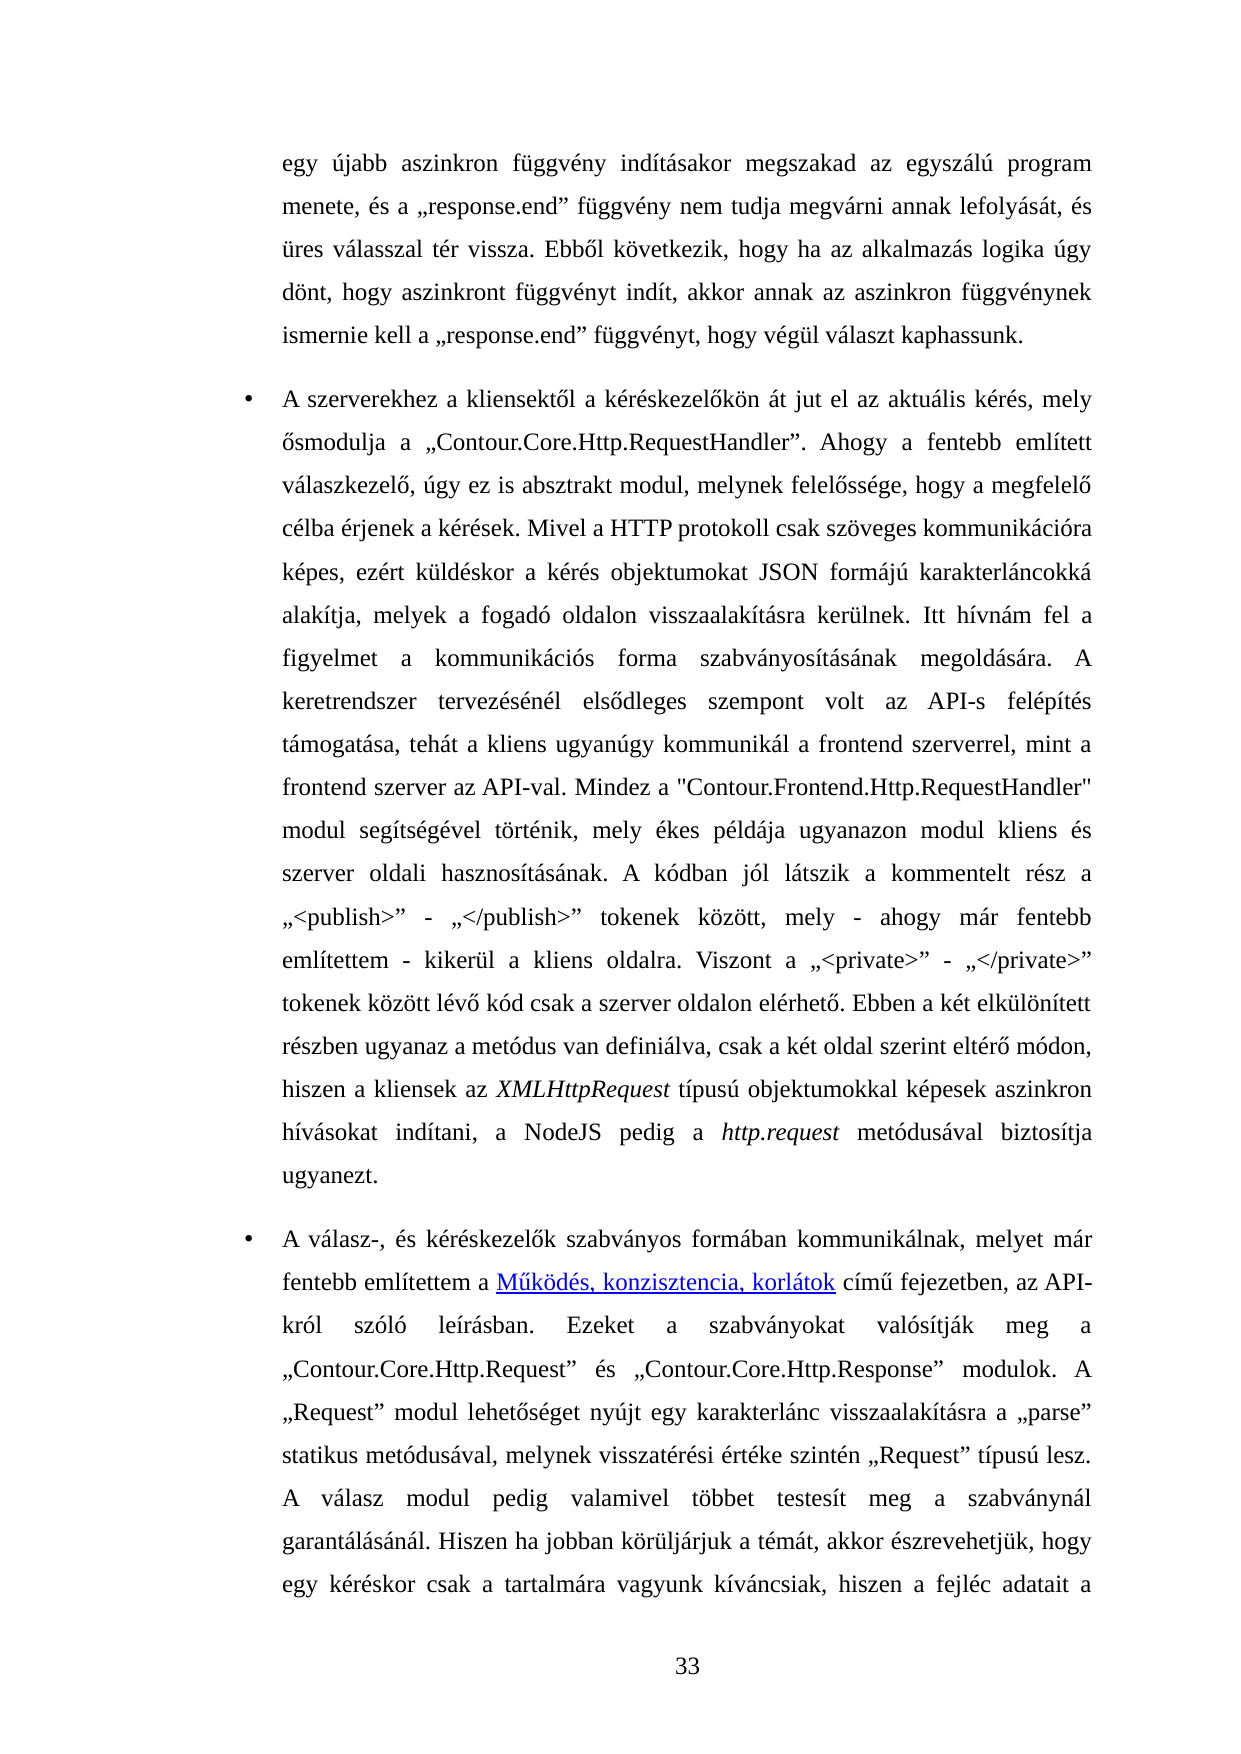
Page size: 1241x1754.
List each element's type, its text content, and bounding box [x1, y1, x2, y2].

list A szerverekhez a kliensektől a kéréskezelőkön át jut el az aktuális kérés, mely ősmodulja a „Contour.Core.Http.RequestHandler”. Ahogy a fentebb említett válaszkezelő, úgy ez is absztrakt modul, melynek felelőssége, hogy a megfelelő célba érjenek a kérések. Mivel a HTTP protokoll csak szöveges kommunikációra képes, ezért küldéskor a kérés objektumokat JSON formájú karakterláncokká alakítja, melyek a fogadó oldalon visszaalakításra kerülnek. Itt hívnám fel a figyelmet a kommunikációs forma szabványosításának megoldására. A keretrendszer tervezésénél elsődleges szempont volt az API-s felépítés támogatása, tehát a kliens ugyanúgy kommunikál a frontend szerverrel, mint a frontend szerver az API-val. Mindez a "Contour.Frontend.Http.RequestHandler" modul segítségével történik, mely ékes példája ugyanazon modul kliens és szerver oldali hasznosításának. A kódban jól látszik a kommentelt rész a „<publish>” - „</publish>” tokenek között, mely - ahogy már fentebb említettem - kikerül a kliens oldalra. Viszont a „<private>” - „</private>” tokenek között lévő kód csak a szerver oldalon elérhető. Ebben a két elkülönített részben ugyanaz a metódus van definiálva, csak a két oldal szerint eltérő módon, hiszen a kliensek az XMLHttpRequest típusú objektumokkal képesek aszinkron hívásokat indítani, a NodeJS pedig a http.request metódusával biztosítja ugyanezt. [244, 384, 1092, 1189]
list egy újabb aszinkron függvény indításakor megszakad az egyszálú program menete, és a „response.end” függvény nem tudja megvárni annak lefolyását, és üres válasszal tér vissza. Ebből következik, hogy ha az alkalmazás logika úgy dönt, hogy aszinkront függvényt indít, akkor annak az aszinkron függvénynek ismernie kell a „response.end” függvényt, hogy végül választ kaphassunk. [244, 148, 1092, 349]
list A válasz-, és kéréskezelők szabványos formában kommunikálnak, melyet már fentebb említettem a Működés, konzisztencia, korlátok című fejezetben, az API-król szóló leírásban. Ezeket a szabványokat valósítják meg a „Contour.Core.Http.Request” és „Contour.Core.Http.Response” modulok. A „Request” modul lehetőséget nyújt egy karakterlánc visszaalakításra a „parse” statikus metódusával, melynek visszatérési értéke szintén „Request” típusú lesz. A válasz modul pedig valamivel többet testesít meg a szabványnál garantálásánál. Hiszen ha jobban körüljárjuk a témát, akkor észrevehetjük, hogy egy kéréskor csak a tartalmára vagyunk kíváncsiak, hiszen a fejléc adatait a [244, 1224, 1092, 1598]
